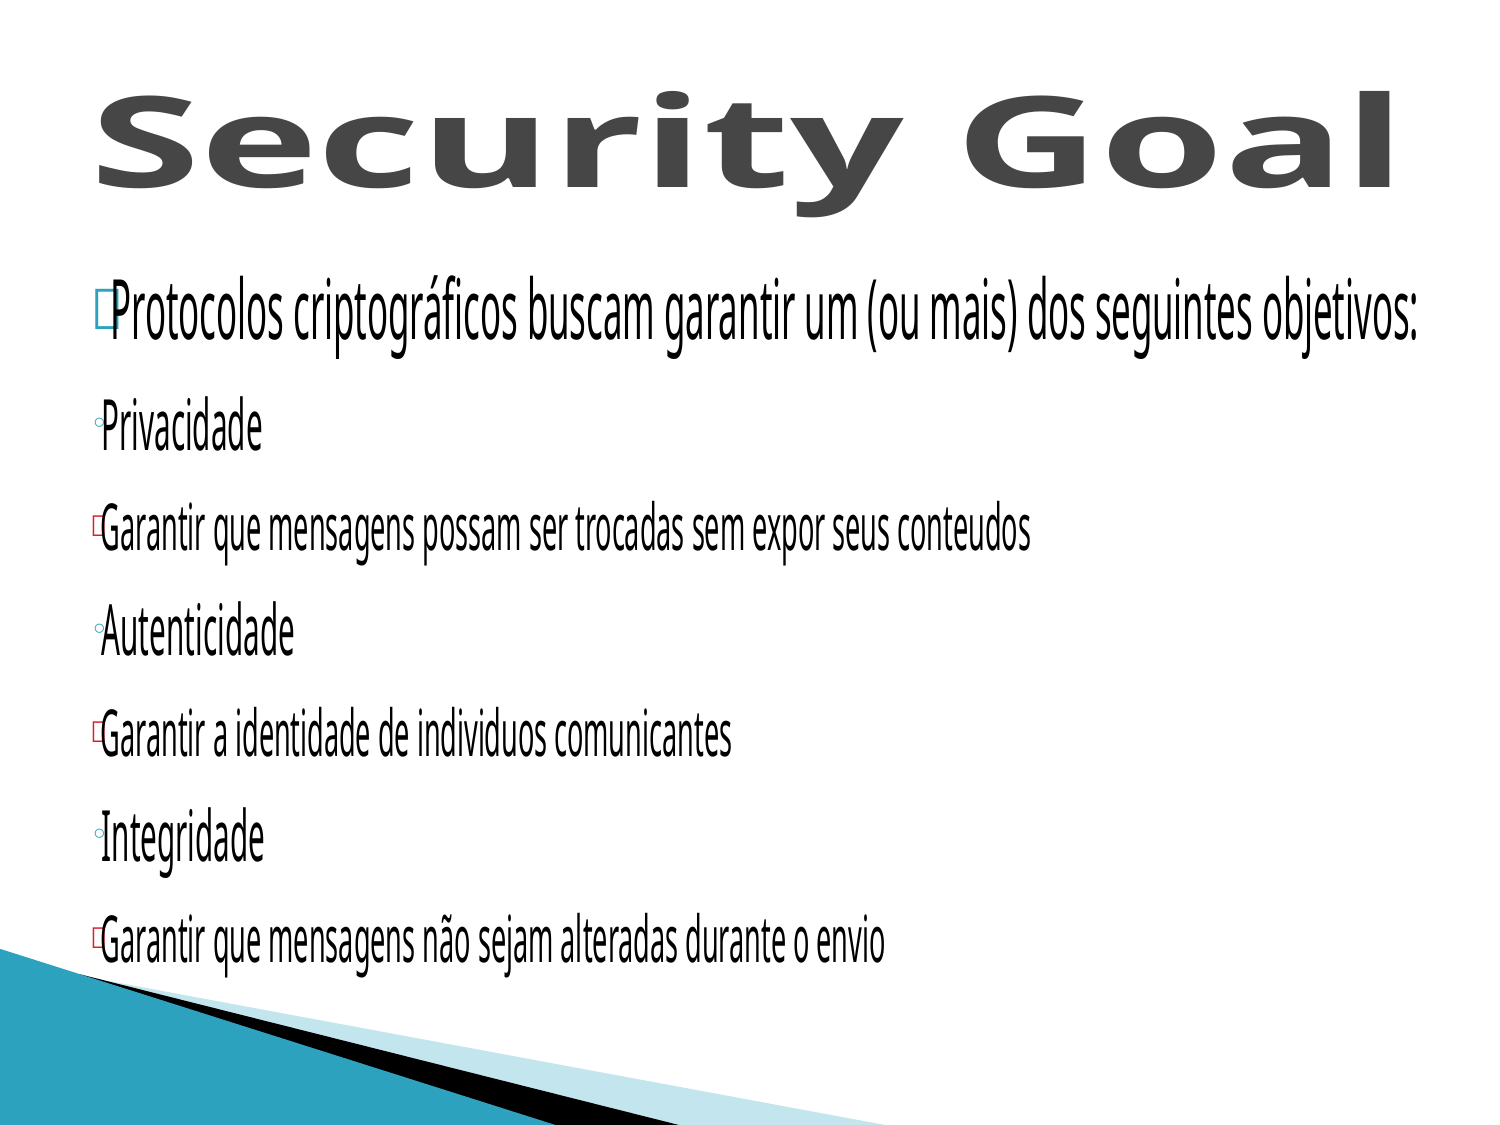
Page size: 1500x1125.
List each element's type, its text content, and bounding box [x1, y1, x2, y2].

title Security Goal [75, 45, 1426, 233]
list Protocolos criptográficos buscam garantir um (ou mais) dos seguintes objetivos: Privacidade Garantir que mensagens possam ser trocadas sem expor seus conteudos Autenticidade Garantir a identidade de individuos comunicantes Integridade Garantir que mensagens não sejam alteradas durante o envio [75, 243, 1426, 986]
